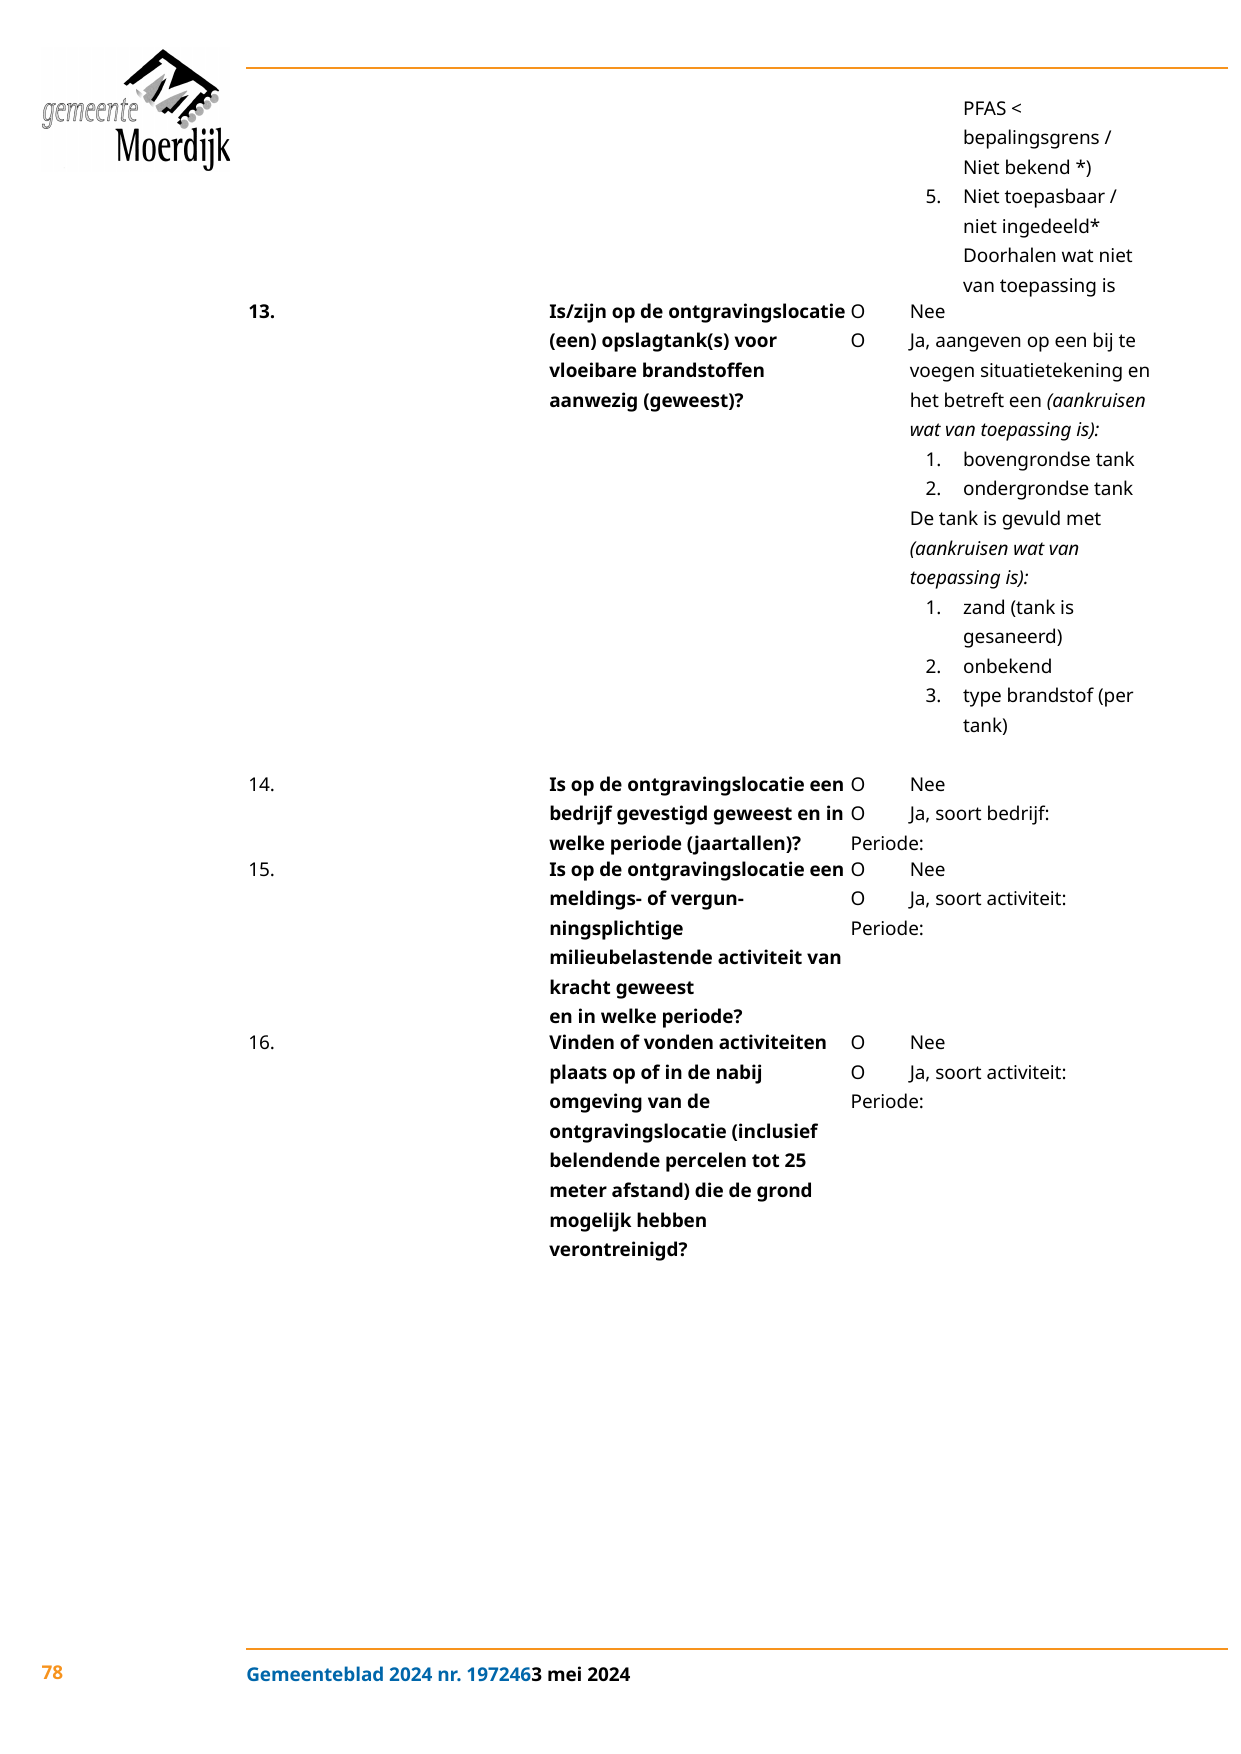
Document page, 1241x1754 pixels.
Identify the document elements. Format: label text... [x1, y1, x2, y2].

table_cell 13. [248, 298, 549, 738]
table_header Nee Ja, soort bedrijf: Periode: [850, 771, 1152, 856]
table_cell Vinden of vonden activiteiten plaats op of in de nabij omgeving van de ontgravingslocatie (in­clusief belendende per­celen tot 25 meter afstand) die de grond mo­gelijk hebben verontreinigd? [549, 1029, 850, 1262]
table_cell Nee Ja, aangeven op een bij te voegen situatietekening en het betreft een (aankruisen wat van toepassing is): bovengrondse tank ondergrondse tank De tank is gevuld met (aankruisen wat van toepassing is): zand (tank is gesaneerd) onbekend type brandstof (per tank) [850, 298, 1152, 738]
table_header Is op de ontgravingslocatie een bedrijf gevestigd ge­weest en in welke periode (jaartallen)? [549, 771, 850, 856]
table_cell 15. [248, 856, 549, 1029]
table_cell Is op de ontgravingslocatie een meldings- of vergun­ningsplichtige milieubelastende activiteit van kracht geweest en in welke periode? [549, 856, 850, 1029]
table_cell Is/zijn op de ontgravingslocatie (een) opslagtank(s) voor vloeibare brandstoffen aanwezig (geweest)? [549, 298, 850, 738]
table_header [248, 95, 549, 298]
picture [41, 47, 231, 172]
table_header [549, 95, 850, 298]
table_cell 16. [248, 1029, 549, 1262]
table_header 14. [248, 771, 549, 856]
table_cell Nee Ja, soort activiteit: Periode: [850, 856, 1152, 1029]
table_header PFAS < bepalingsgrens / Niet bekend *) Niet toepasbaar / niet ingedeeld* Doorhalen wat niet van toepassing is [850, 95, 1152, 298]
table_cell Nee Ja, soort activiteit: Periode: [850, 1029, 1152, 1262]
